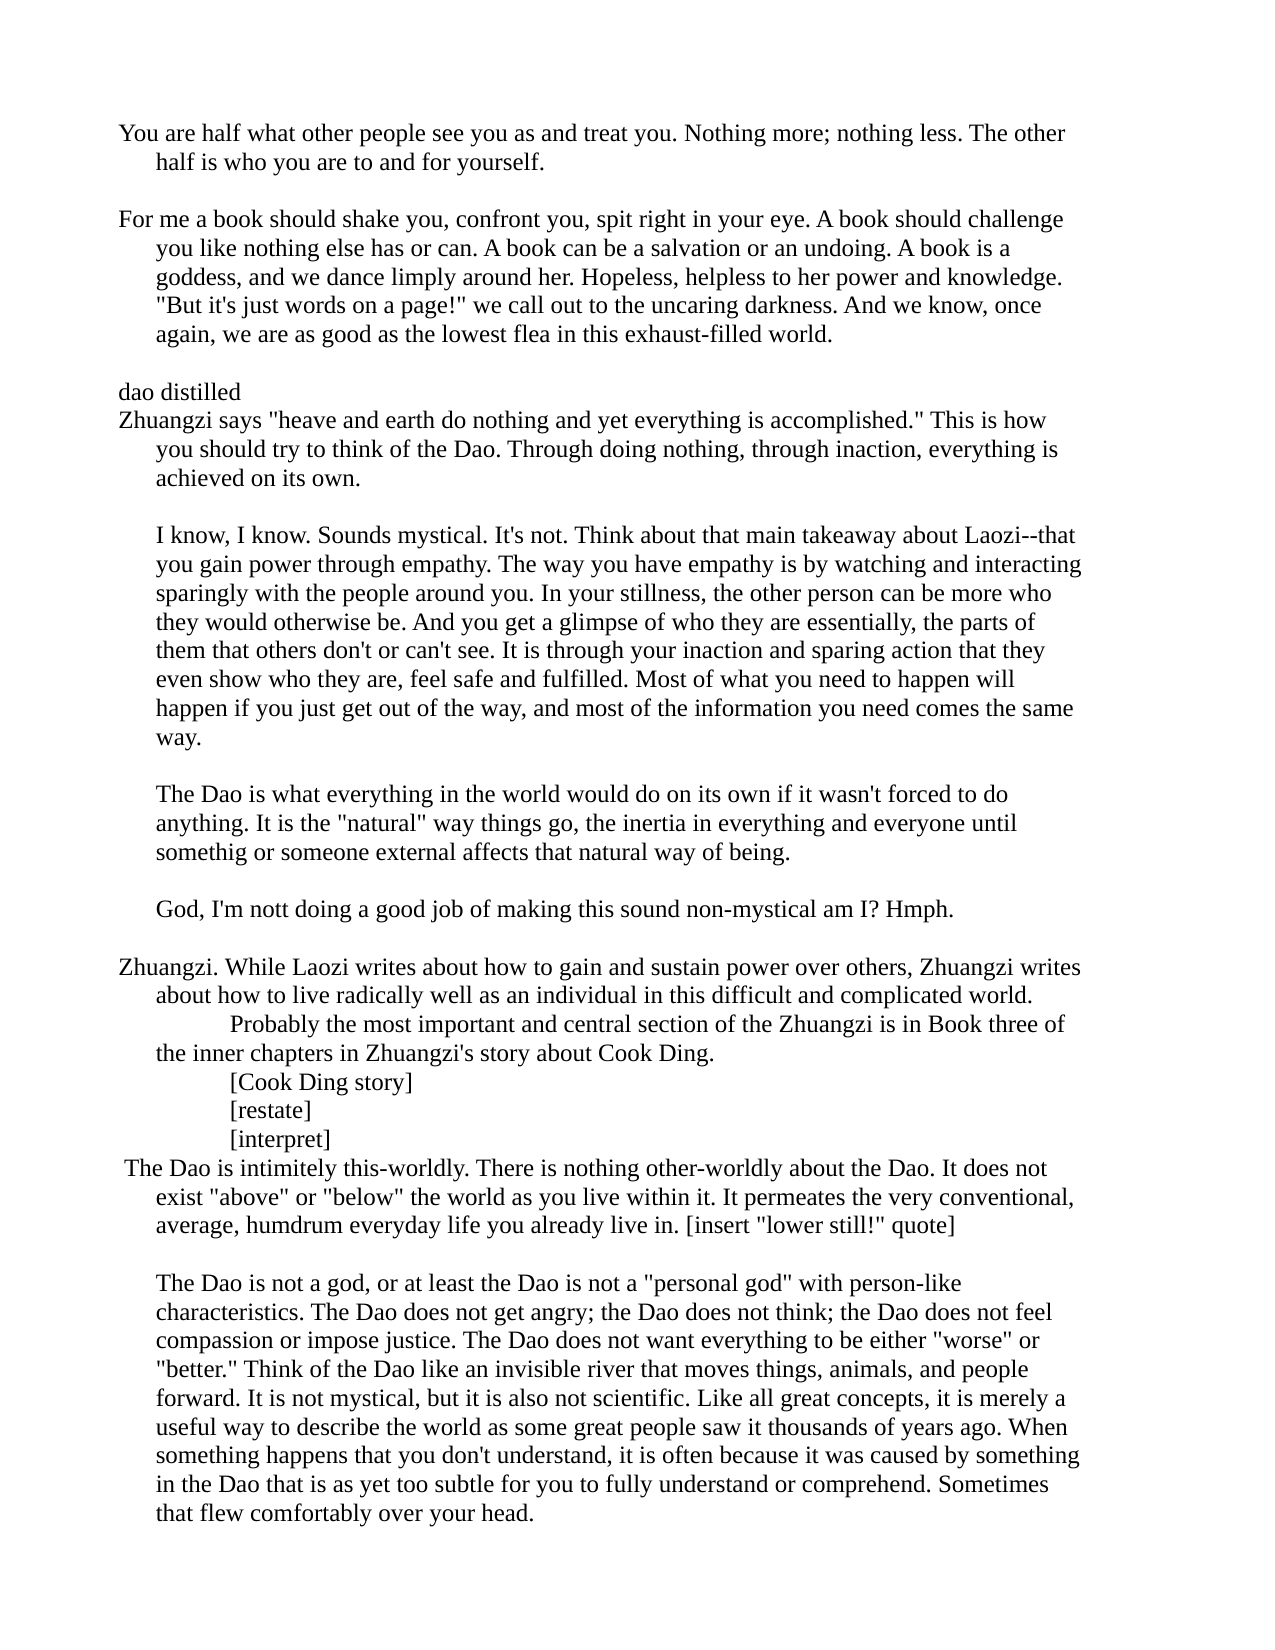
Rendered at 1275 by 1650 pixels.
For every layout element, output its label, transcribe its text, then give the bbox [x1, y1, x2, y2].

text God, I'm nott doing a good job of making this sound non-mystical am I? Hmph. [118, 894, 1082, 923]
text The Dao is what everything in the world would do on its own if it wasn't forced to do anything. It is the "natural" way things go, the inertia in everything and everyone until somethig or someone external affects that natural way of being. [118, 779, 1082, 866]
text The Dao is intimitely this-worldly. There is nothing other-worldly about the Dao. It does not exist "above" or "below" the world as you live within it. It permeates the very conventional, average, humdrum everyday life you already live in. [insert "lower still!" quote] [118, 1153, 1082, 1239]
text Probably the most important and central section of the Zhuangzi is in Book three of the inner chapters in Zhuangzi's story about Cook Ding. [118, 1009, 1082, 1067]
text For me a book should shake you, confront you, spit right in your eye. A book should challenge you like nothing else has or can. A book can be a salvation or an undoing. A book is a goddess, and we dance limply around her. Hopeless, helpless to her power and knowledge. "But it's just words on a page!" we call out to the uncaring darkness. And we know, once again, we are as good as the lowest flea in this exhaust-filled world. [118, 204, 1082, 348]
text Zhuangzi says "heave and earth do nothing and yet everything is accomplished." This is how you should try to think of the Dao. Through doing nothing, through inaction, everything is achieved on its own. [118, 406, 1082, 492]
text You are half what other people see you as and treat you. Nothing more; nothing less. The other half is who you are to and for yourself. [118, 118, 1082, 176]
text dao distilled [118, 377, 1082, 406]
text Zhuangzi. While Laozi writes about how to gain and sustain power over others, Zhuangzi writes about how to live radically well as an individual in this difficult and complicated world. [118, 952, 1082, 1009]
text I know, I know. Sounds mystical. It's not. Think about that main takeaway about Laozi--that you gain power through empathy. The way you have empathy is by watching and interacting sparingly with the people around you. In your stillness, the other person can be more who they would otherwise be. And you get a glimpse of who they are essentially, the parts of them that others don't or can't see. It is through your inaction and sparing action that they even show who they are, feel safe and fulfilled. Most of what you need to happen will happen if you just get out of the way, and most of the information you need comes the same way. [118, 521, 1082, 751]
text [restate] [118, 1096, 1082, 1124]
text The Dao is not a god, or at least the Dao is not a "personal god" with person-like characteristics. The Dao does not get angry; the Dao does not think; the Dao does not feel compassion or impose justice. The Dao does not want everything to be either "worse" or "better." Think of the Dao like an invisible river that moves things, animals, and people forward. It is not mystical, but it is also not scientific. Like all great concepts, it is merely a useful way to describe the world as some great people saw it thousands of years ago. When something happens that you don't understand, it is often because it was caused by something in the Dao that is as yet too subtle for you to fully understand or comprehend. Sometimes that flew comfortably over your head. [118, 1268, 1082, 1527]
text [Cook Ding story] [118, 1067, 1082, 1096]
text [interpret] [118, 1124, 1082, 1153]
